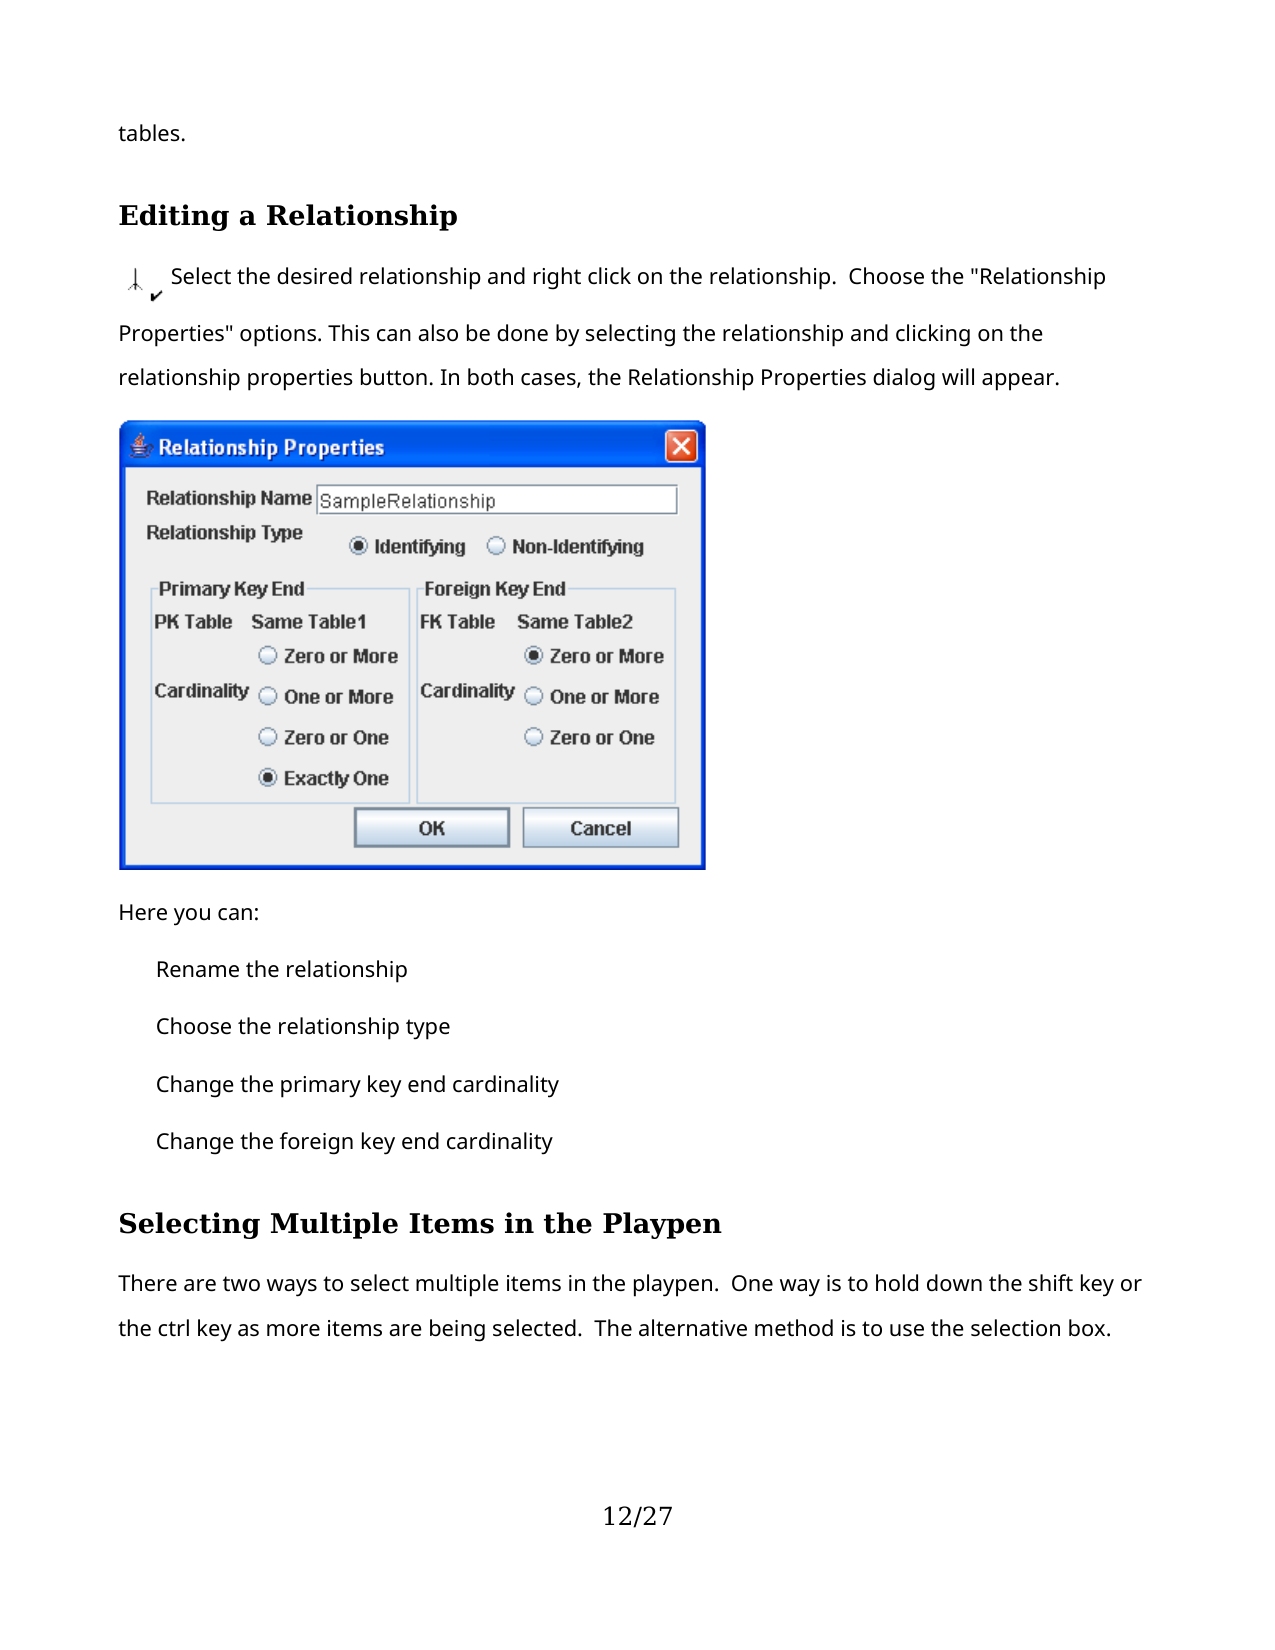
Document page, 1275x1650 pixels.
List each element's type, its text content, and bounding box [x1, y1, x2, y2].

text tables. [118, 118, 1157, 148]
picture [118, 419, 706, 870]
picture [125, 265, 164, 303]
text Select the desired relationship and right click on the relationship. Choose the "Relationship Properties" options. This can also be done by selecting the relationship and clicking on the relationship properties button. In both cases, the Relationship Properties dialog will appear. [118, 261, 1157, 392]
subtitle Editing a Relationship [118, 200, 1157, 232]
subtitle Selecting Multiple Items in the Playpen [118, 1208, 1157, 1240]
text Change the foreign key end cardinality [156, 1126, 1157, 1156]
text Change the primary key end cardinality [156, 1068, 1157, 1098]
text Here you can: [118, 897, 1157, 927]
text There are two ways to select multiple items in the playpen. One way is to hold down the shift key or the ctrl key as more items are being selected. The alternative method is to use the selection box. [118, 1268, 1157, 1343]
text Rename the relationship [156, 954, 1157, 984]
text Choose the relationship type [156, 1011, 1157, 1041]
